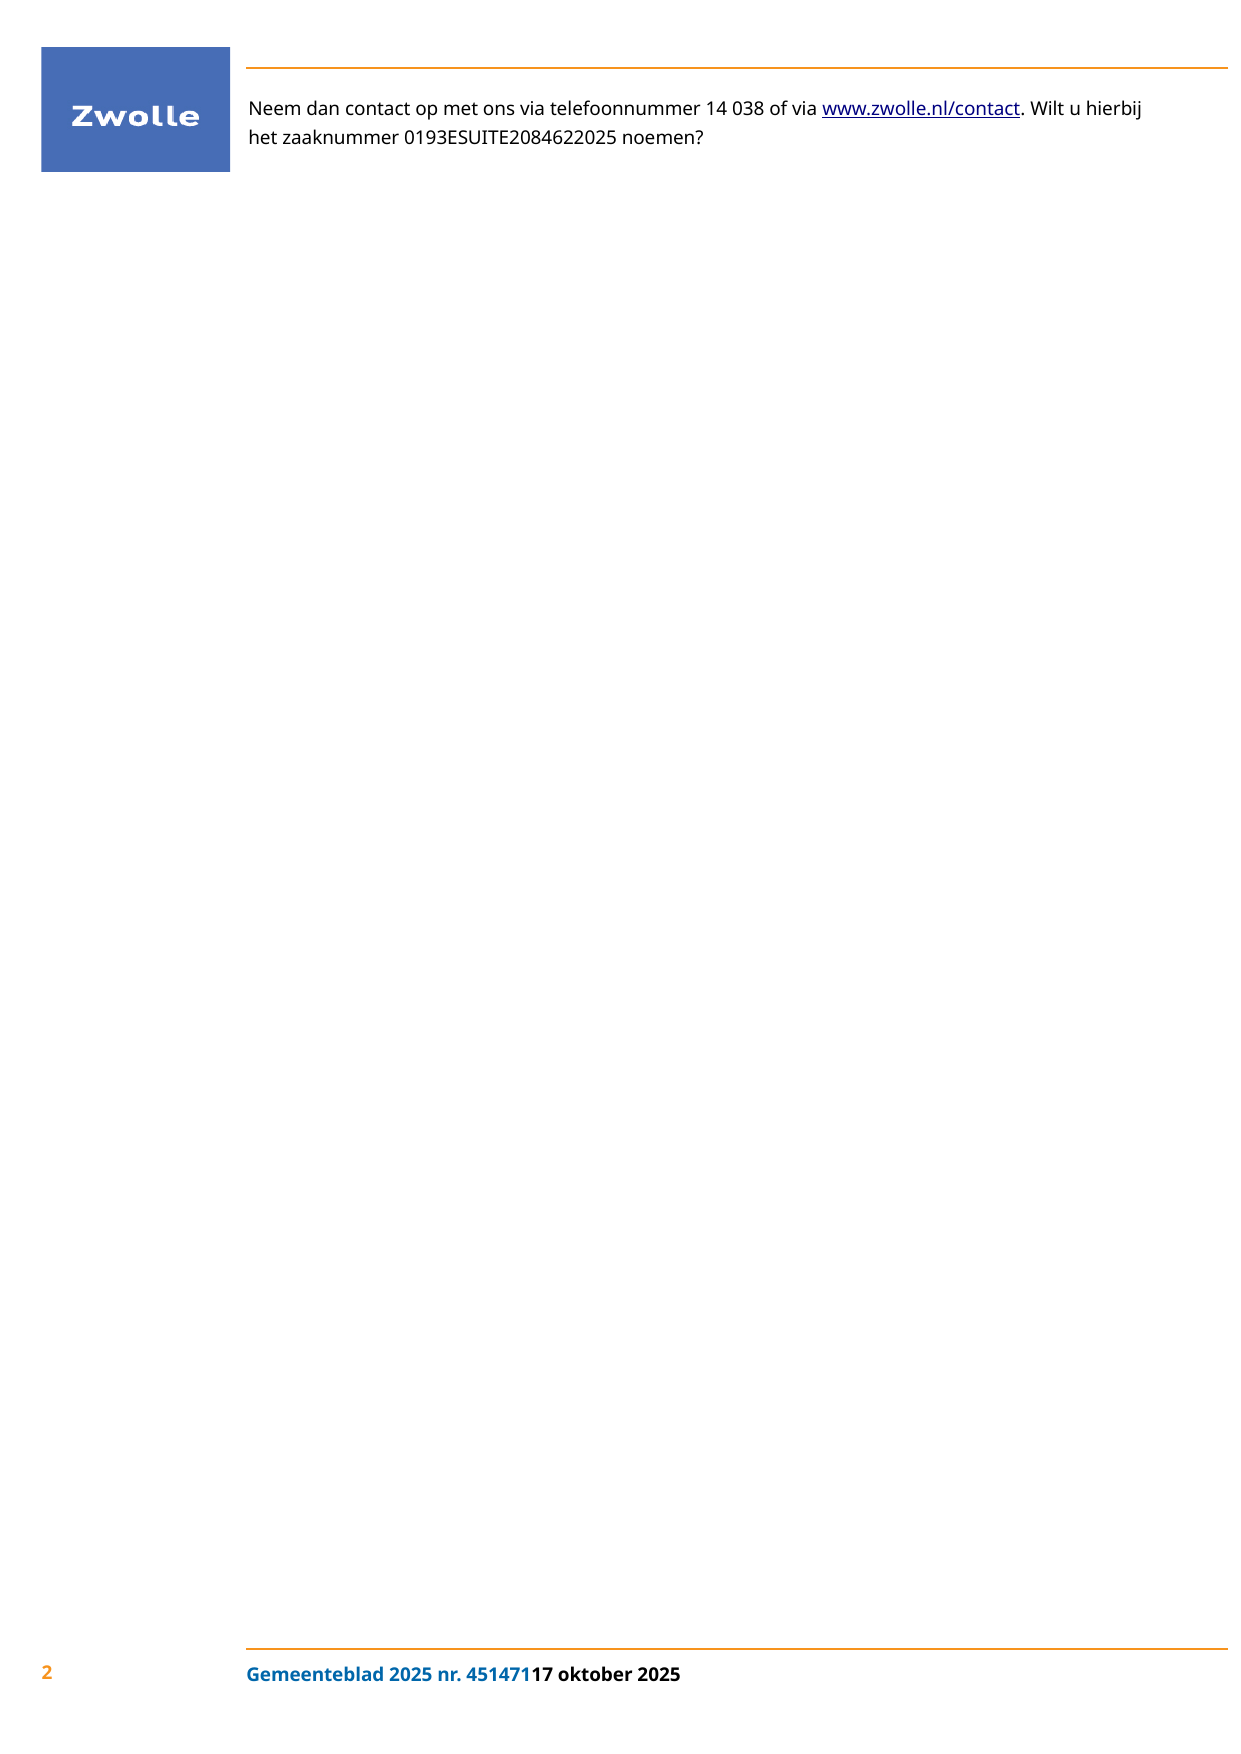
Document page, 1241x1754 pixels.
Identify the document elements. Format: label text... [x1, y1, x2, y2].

text Neem dan contact op met ons via telefoonnummer 14 038 of via www.zwolle.nl/contact. Wilt u hierbij het zaaknummer 0193ESUITE2084622025 noemen? [248, 95, 1152, 150]
picture [41, 47, 231, 172]
